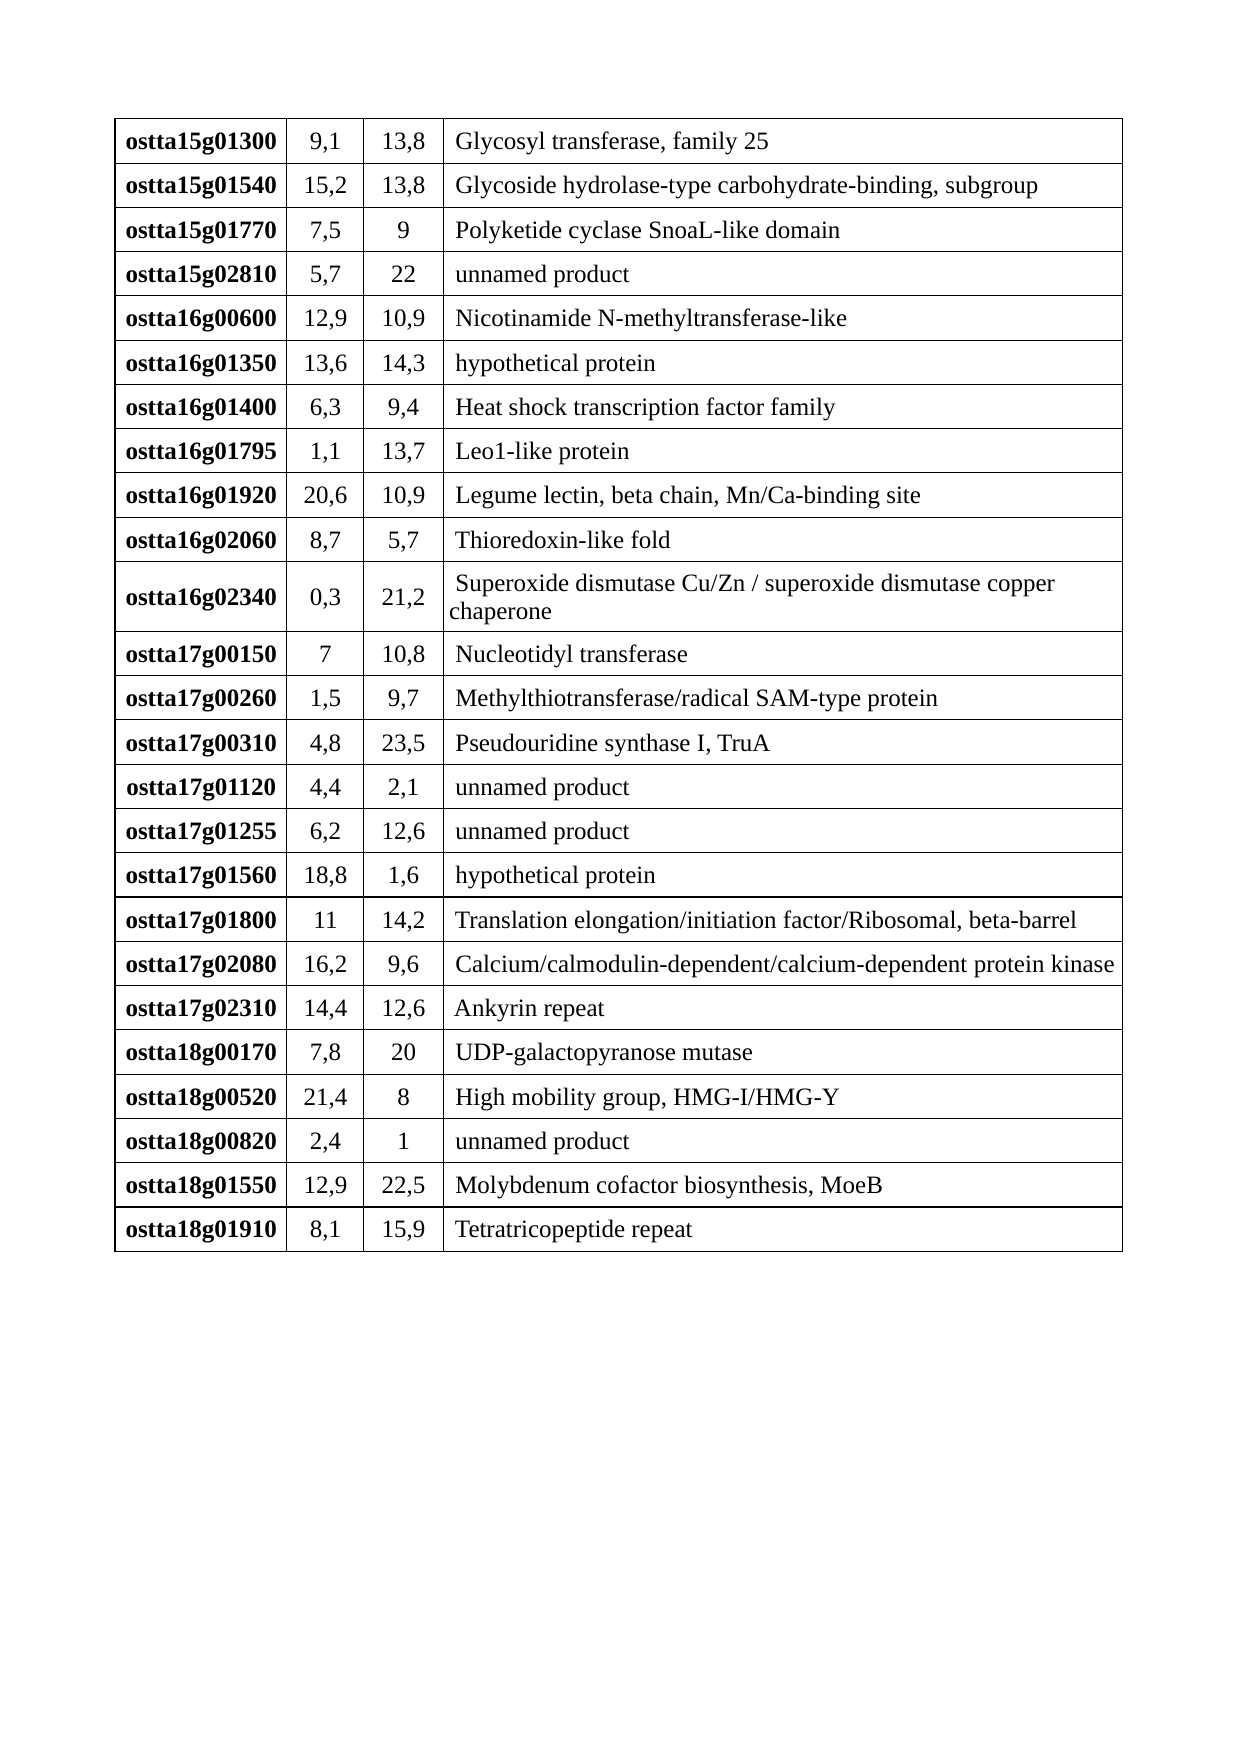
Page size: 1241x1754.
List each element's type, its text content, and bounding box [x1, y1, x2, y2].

table_cell Glycoside hydrolase-type carbohydrate-binding, subgroup [444, 164, 1122, 207]
table_cell ostta15g01770 [116, 208, 286, 251]
table_cell 8,7 [287, 518, 363, 561]
table_cell 12,9 [287, 1163, 363, 1206]
table_cell Molybdenum cofactor biosynthesis, MoeB [444, 1163, 1122, 1206]
table_cell [1123, 384, 1240, 428]
table_cell ostta17g01120 [116, 765, 286, 808]
table_cell [1123, 852, 1240, 896]
table_cell unnamed product [444, 765, 1122, 808]
table_cell ostta16g01795 [116, 429, 286, 472]
table_cell ostta18g00520 [116, 1075, 286, 1118]
table_cell 4,8 [287, 720, 363, 764]
table_cell [1123, 985, 1240, 1029]
table_cell 1,5 [287, 676, 363, 719]
table_cell 22,5 [364, 1163, 443, 1206]
table_cell 10,9 [364, 296, 443, 339]
table_cell unnamed product [444, 809, 1122, 852]
table_cell 10,9 [364, 473, 443, 517]
table_cell 13,7 [364, 429, 443, 472]
table_cell hypothetical protein [444, 853, 1122, 896]
table_cell Ankyrin repeat [444, 986, 1122, 1029]
table_cell Tetratricopeptide repeat [444, 1208, 1122, 1251]
table_cell [1123, 428, 1240, 472]
table_cell Translation elongation/initiation factor/Ribosomal, beta-barrel [444, 898, 1122, 941]
table_cell 14,2 [364, 898, 443, 941]
table_cell [1123, 251, 1240, 295]
table_cell 12,6 [364, 986, 443, 1029]
table_cell 14,4 [287, 986, 363, 1029]
table_cell [1123, 764, 1240, 808]
table_cell 21,2 [364, 562, 443, 631]
table_cell Polyketide cyclase SnoaL-like domain [444, 208, 1122, 251]
table_cell ostta17g01560 [116, 853, 286, 896]
table_cell ostta17g01255 [116, 809, 286, 852]
table_cell 15,2 [287, 164, 363, 207]
table_cell 22 [364, 252, 443, 295]
table_cell 12,9 [287, 296, 363, 339]
table_cell 11 [287, 898, 363, 941]
table_cell ostta15g01300 [116, 119, 286, 162]
table_cell 6,3 [287, 385, 363, 428]
table_cell [1123, 163, 1240, 207]
table_cell [1123, 941, 1240, 985]
table_cell [1123, 472, 1240, 517]
table_cell Calcium/calmodulin-dependent/calcium-dependent protein kinase [444, 942, 1122, 985]
table_cell 12,6 [364, 809, 443, 852]
table_cell ostta16g01920 [116, 473, 286, 517]
table_cell 9,1 [287, 119, 363, 162]
table_cell 8,1 [287, 1208, 363, 1251]
table_cell Nucleotidyl transferase [444, 632, 1122, 675]
table_cell Thioredoxin-like fold [444, 518, 1122, 561]
table_cell ostta17g00150 [116, 632, 286, 675]
table_cell ostta16g01350 [116, 341, 286, 384]
table_cell 8 [364, 1075, 443, 1118]
table_cell [1123, 631, 1240, 675]
table_cell Heat shock transcription factor family [444, 385, 1122, 428]
table_cell ostta15g01540 [116, 164, 286, 207]
table_cell 2,1 [364, 765, 443, 808]
table_cell 20 [364, 1030, 443, 1073]
table_cell 20,6 [287, 473, 363, 517]
table_cell 2,4 [287, 1119, 363, 1162]
table_cell 15,9 [364, 1208, 443, 1251]
table_cell ostta17g00310 [116, 720, 286, 764]
table_cell [1123, 896, 1240, 941]
table_cell 4,4 [287, 765, 363, 808]
table_cell Legume lectin, beta chain, Mn/Ca-binding site [444, 473, 1122, 517]
table_cell unnamed product [444, 1119, 1122, 1162]
table_cell [1123, 295, 1240, 339]
table_cell 1,1 [287, 429, 363, 472]
table_cell ostta16g02340 [116, 562, 286, 631]
table_cell [1123, 1029, 1240, 1073]
table_cell 14,3 [364, 341, 443, 384]
table_cell 10,8 [364, 632, 443, 675]
table_cell [1123, 719, 1240, 764]
table_cell ostta18g01910 [116, 1208, 286, 1251]
table_cell [1123, 1074, 1240, 1118]
table_cell [1123, 808, 1240, 852]
table_cell ostta15g02810 [116, 252, 286, 295]
table_cell [1123, 517, 1240, 561]
table_cell [1123, 561, 1240, 631]
table_cell 18,8 [287, 853, 363, 896]
table_cell 16,2 [287, 942, 363, 985]
table_cell ostta18g00820 [116, 1119, 286, 1162]
table_cell ostta18g00170 [116, 1030, 286, 1073]
table_cell 6,2 [287, 809, 363, 852]
table_cell 7,5 [287, 208, 363, 251]
table_cell [1123, 118, 1240, 162]
table_cell Nicotinamide N-methyltransferase-like [444, 296, 1122, 339]
table_cell UDP-galactopyranose mutase [444, 1030, 1122, 1073]
table_cell ostta16g01400 [116, 385, 286, 428]
table_cell 13,6 [287, 341, 363, 384]
table_cell Leo1-like protein [444, 429, 1122, 472]
table_cell Glycosyl transferase, family 25 [444, 119, 1122, 162]
table_cell 0,3 [287, 562, 363, 631]
table_cell 13,8 [364, 164, 443, 207]
table_cell 1,6 [364, 853, 443, 896]
table_cell [1123, 207, 1240, 251]
table_cell [1123, 1162, 1240, 1206]
table_cell ostta16g02060 [116, 518, 286, 561]
table_cell 23,5 [364, 720, 443, 764]
table_cell 13,8 [364, 119, 443, 162]
table_cell High mobility group, HMG-I/HMG-Y [444, 1075, 1122, 1118]
table_cell hypothetical protein [444, 341, 1122, 384]
table_cell 9,6 [364, 942, 443, 985]
table_cell 7,8 [287, 1030, 363, 1073]
table_cell ostta17g01800 [116, 898, 286, 941]
table_cell 9,7 [364, 676, 443, 719]
table_cell 21,4 [287, 1075, 363, 1118]
table_cell unnamed product [444, 252, 1122, 295]
table_cell [1123, 675, 1240, 719]
table_cell 7 [287, 632, 363, 675]
table_cell [1123, 340, 1240, 384]
table_cell ostta17g02080 [116, 942, 286, 985]
table_cell 9 [364, 208, 443, 251]
table_cell Superoxide dismutase Cu/Zn / superoxide dismutase copper chaperone [444, 562, 1122, 631]
table_cell ostta16g00600 [116, 296, 286, 339]
table_cell Methylthiotransferase/radical SAM-type protein [444, 676, 1122, 719]
table_cell 5,7 [287, 252, 363, 295]
table_cell [1123, 1206, 1240, 1251]
table_cell 5,7 [364, 518, 443, 561]
table_cell 9,4 [364, 385, 443, 428]
table_cell 1 [364, 1119, 443, 1162]
table_cell ostta17g02310 [116, 986, 286, 1029]
table_cell ostta18g01550 [116, 1163, 286, 1206]
table_cell [1123, 1118, 1240, 1162]
table_cell Pseudouridine synthase I, TruA [444, 720, 1122, 764]
table_cell ostta17g00260 [116, 676, 286, 719]
